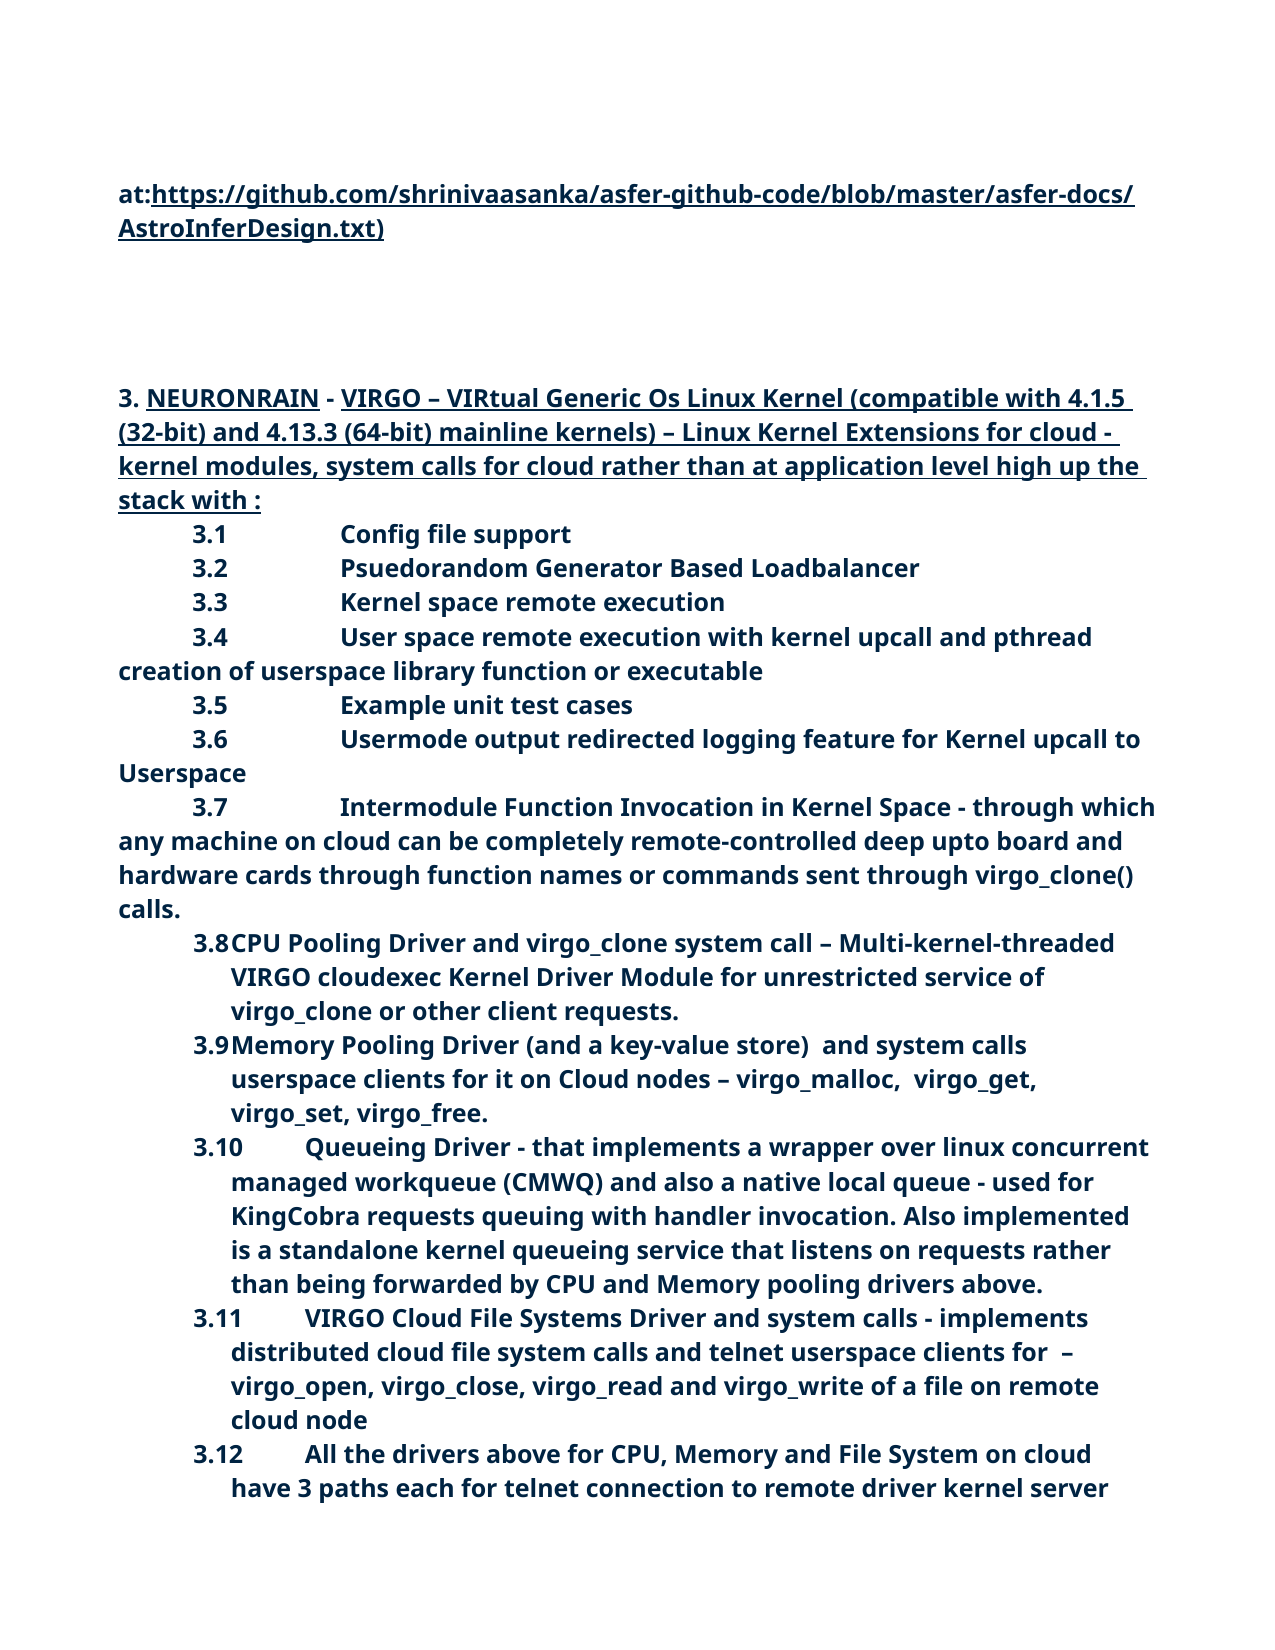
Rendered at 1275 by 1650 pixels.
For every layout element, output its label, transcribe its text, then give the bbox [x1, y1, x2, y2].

list VIRGO Cloud File Systems Driver and system calls - implements distributed cloud file system calls and telnet userspace clients for – virgo_open, virgo_close, virgo_read and virgo_write of a file on remote cloud node [193, 1300, 1157, 1437]
text at:https://github.com/shrinivaasanka/asfer-github-code/blob/master/asfer-docs/AstroInferDesign.txt) [118, 176, 1157, 244]
text 3.2 Psuedorandom Generator Based Loadbalancer [118, 551, 1157, 585]
text 3.6 Usermode output redirected logging feature for Kernel upcall to Userspace [118, 721, 1157, 789]
text 3.4 User space remote execution with kernel upcall and pthread creation of userspace library function or executable [118, 619, 1157, 687]
list CPU Pooling Driver and virgo_clone system call – Multi-kernel-threaded VIRGO cloudexec Kernel Driver Module for unrestricted service of virgo_clone or other client requests. [193, 926, 1157, 1028]
text 3.3 Kernel space remote execution [118, 585, 1157, 619]
list Memory Pooling Driver (and a key-value store) and system calls userspace clients for it on Cloud nodes – virgo_malloc, virgo_get, virgo_set, virgo_free. [193, 1028, 1157, 1130]
text 3.1 Config file support [118, 517, 1157, 551]
list Queueing Driver - that implements a wrapper over linux concurrent managed workqueue (CMWQ) and also a native local queue - used for KingCobra requests queuing with handler invocation. Also implemented is a standalone kernel queueing service that listens on requests rather than being forwarded by CPU and Memory pooling drivers above. [193, 1130, 1157, 1300]
text 3.5 Example unit test cases [118, 687, 1157, 721]
list All the drivers above for CPU, Memory and File System on cloud have 3 paths each for telnet connection to remote driver kernel server [193, 1437, 1157, 1505]
text 3. NEURONRAIN - VIRGO – VIRtual Generic Os Linux Kernel (compatible with 4.1.5 (32-bit) and 4.13.3 (64-bit) mainline kernels) – Linux Kernel Extensions for cloud - kernel modules, system calls for cloud rather than at application level high up the stack with : [118, 381, 1157, 517]
text 3.7 Intermodule Function Invocation in Kernel Space - through which any machine on cloud can be completely remote-controlled deep upto board and hardware cards through function names or commands sent through virgo_clone() calls. [118, 789, 1157, 926]
